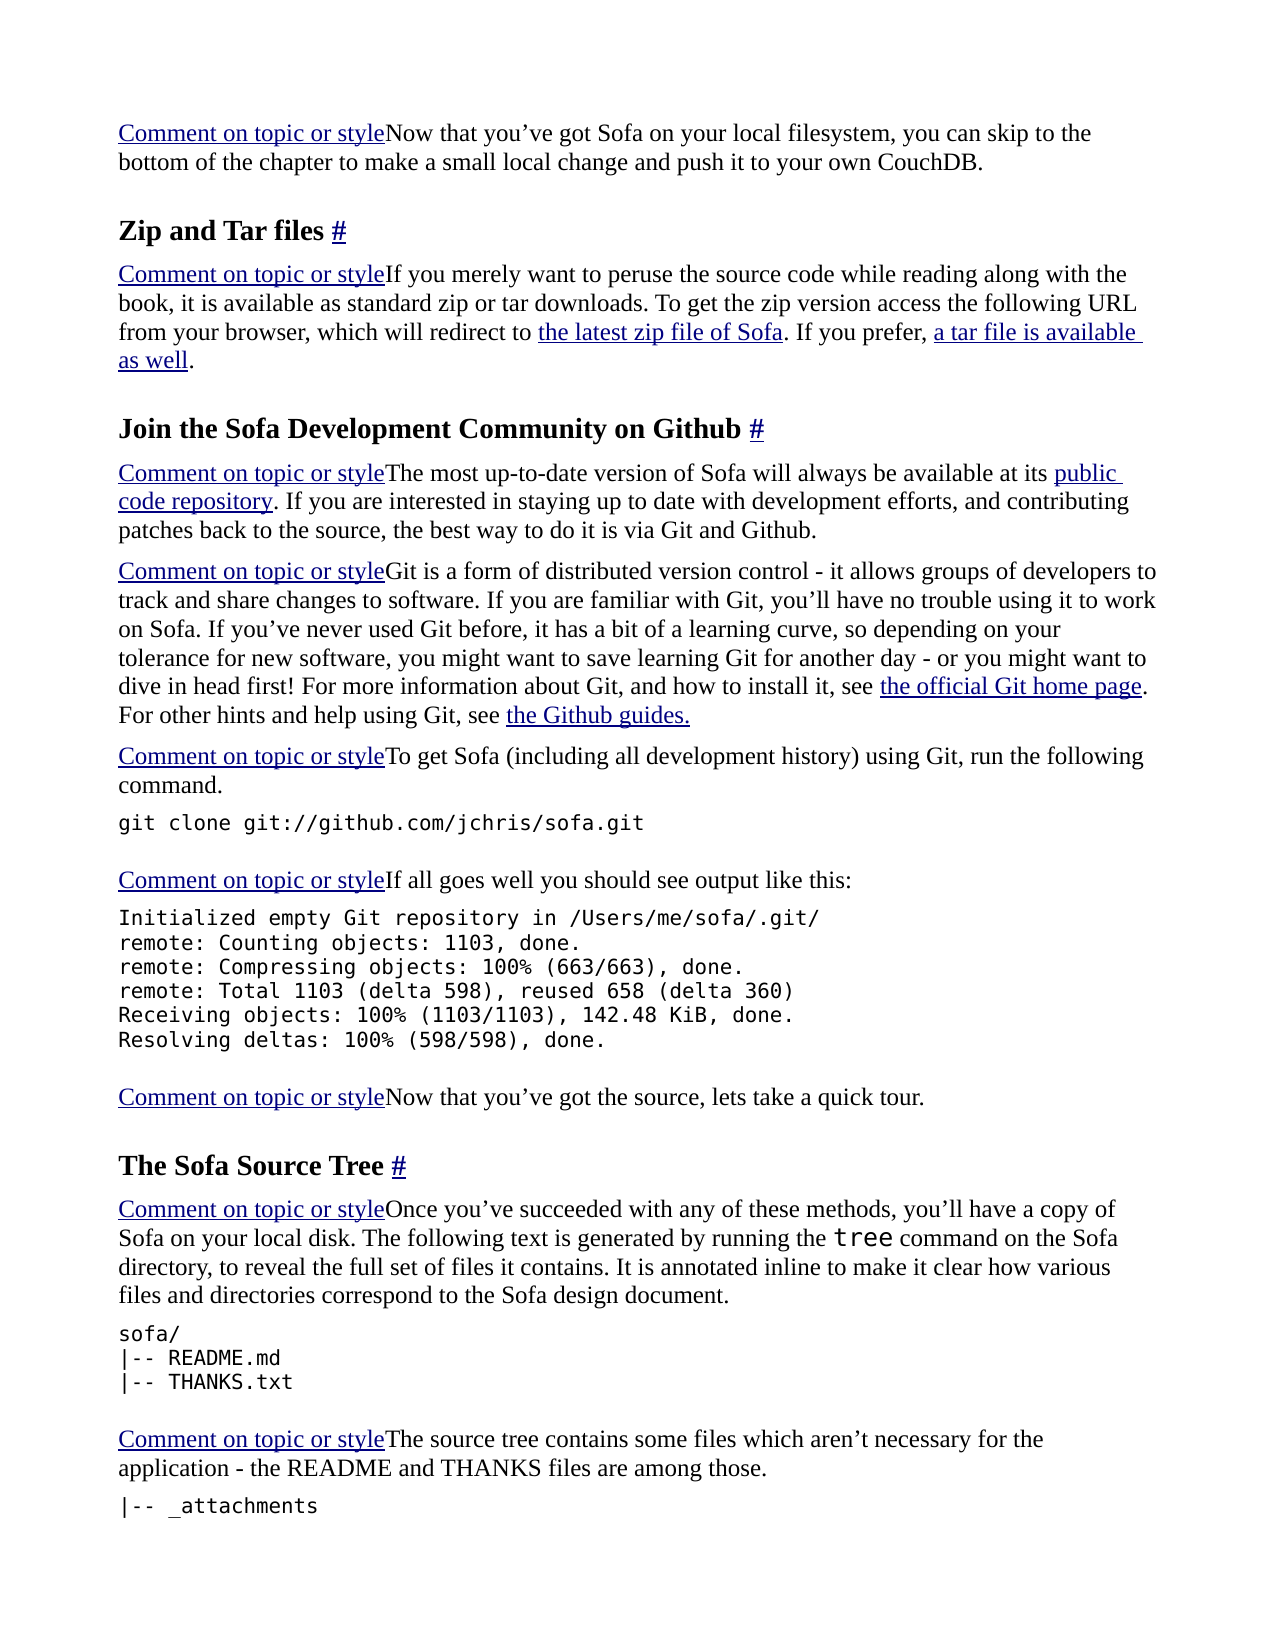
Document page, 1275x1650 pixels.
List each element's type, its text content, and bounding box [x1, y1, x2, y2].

text Comment on topic or styleThe most up-to-date version of Sofa will always be available at its public code repository. If you are interested in staying up to date with development efforts, and contributing patches back to the source, the best way to do it is via Git and Github. [118, 458, 1157, 544]
text |-- THANKS.txt [118, 1370, 1157, 1395]
subtitle The Sofa Source Tree # [118, 1148, 1157, 1181]
text Resolving deltas: 100% (598/598), done. [118, 1028, 1157, 1052]
subtitle Join the Sofa Development Community on Github # [118, 412, 1157, 445]
text Comment on topic or styleThe source tree contains some files which aren’t necessary for the application - the README and THANKS files are among those. [118, 1424, 1157, 1482]
text Comment on topic or styleIf all goes well you should see output like this: [118, 865, 1157, 894]
text Comment on topic or styleGit is a form of distributed version control - it allows groups of developers to track and share changes to software. If you are familiar with Git, you’ll have no trouble using it to work on Sofa. If you’ve never used Git before, it has a bit of a learning curve, so depending on your tolerance for new software, you might want to save learning Git for another day - or you might want to dive in head first! For more information about Git, and how to install it, see the official Git home page. For other hints and help using Git, see the Github guides. [118, 556, 1157, 729]
text Receiving objects: 100% (1103/1103), 142.48 KiB, done. [118, 1003, 1157, 1028]
text remote: Compressing objects: 100% (663/663), done. [118, 955, 1157, 979]
text |-- _attachments [118, 1494, 1157, 1518]
text Comment on topic or styleTo get Sofa (including all development history) using Git, run the following command. [118, 741, 1157, 799]
text Initialized empty Git repository in /Users/me/sofa/.git/ [118, 906, 1157, 931]
text |-- README.md [118, 1346, 1157, 1370]
text remote: Counting objects: 1103, done. [118, 931, 1157, 955]
text Comment on topic or styleIf you merely want to peruse the source code while reading along with the book, it is available as standard zip or tar downloads. To get the zip version access the following URL from your browser, which will redirect to the latest zip file of Sofa. If you prefer, a tar file is available as well. [118, 259, 1157, 374]
text Comment on topic or styleNow that you’ve got the source, lets take a quick tour. [118, 1082, 1157, 1110]
text git clone git://github.com/jchris/sofa.git [118, 811, 1157, 836]
subtitle Zip and Tar files # [118, 213, 1157, 247]
text Comment on topic or styleNow that you’ve got Sofa on your local filesystem, you can skip to the bottom of the chapter to make a small local change and push it to your own CouchDB. [118, 118, 1157, 176]
text remote: Total 1103 (delta 598), reused 658 (delta 360) [118, 979, 1157, 1003]
text sofa/ [118, 1322, 1157, 1346]
text Comment on topic or styleOnce you’ve succeeded with any of these methods, you’ll have a copy of Sofa on your local disk. The following text is generated by running the tree command on the Sofa directory, to reveal the full set of files it contains. It is annotated inline to make it clear how various files and directories correspond to the Sofa design document. [118, 1194, 1157, 1309]
